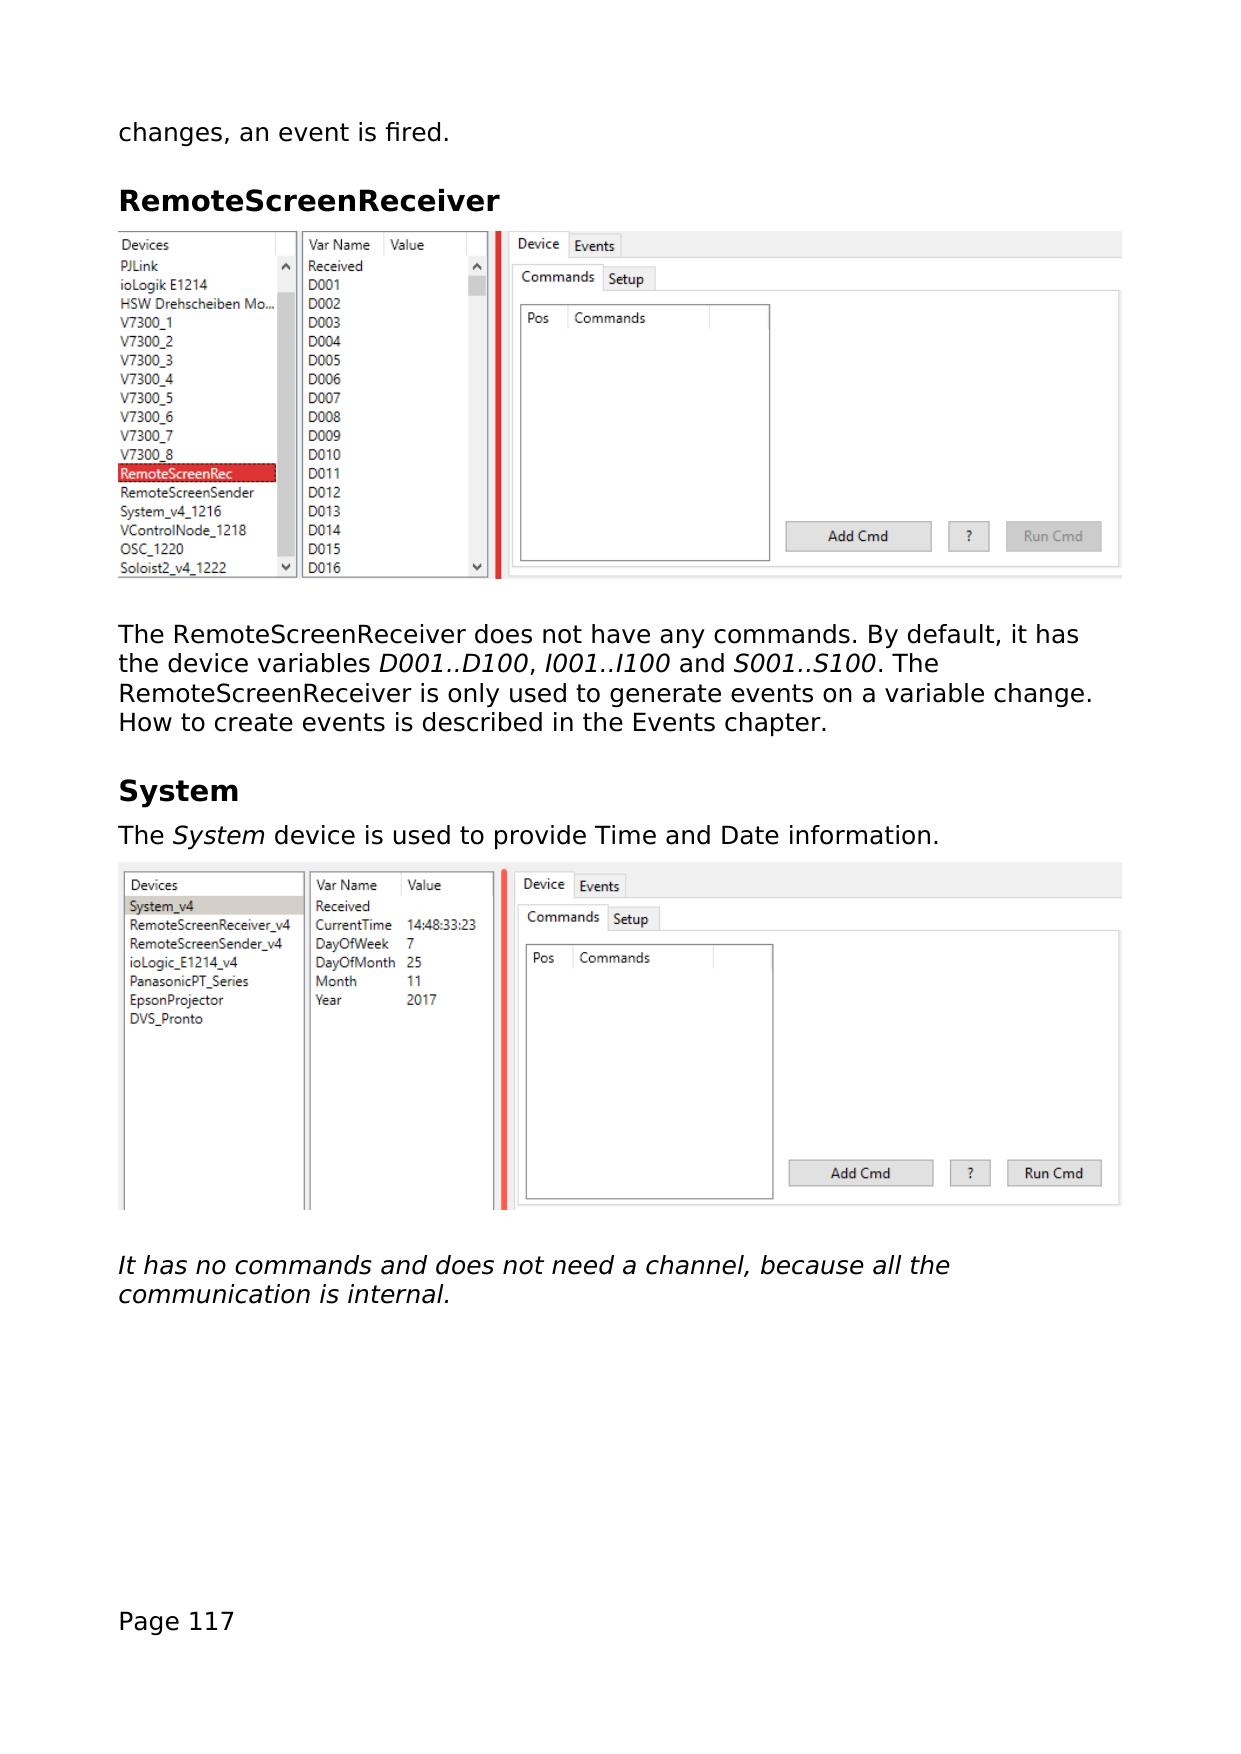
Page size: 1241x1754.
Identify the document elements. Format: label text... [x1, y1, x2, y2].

text The System device is used to provide Time and Date information. [118, 821, 1122, 850]
subtitle RemoteScreenReceiver [118, 185, 1122, 219]
text The RemoteScreenReceiver does not have any commands. By default, it has the device variables D001..D100, I001..I100 and S001..S100. The RemoteScreenReceiver is only used to generate events on a variable change. How to create events is described in the Events chapter. [118, 621, 1122, 737]
picture [118, 231, 1123, 579]
text changes, an event is fired. [118, 118, 1122, 147]
subtitle System [118, 775, 1122, 809]
picture [118, 862, 1123, 1210]
text It has no commands and does not need a channel, because all the communication is internal. [118, 1251, 1122, 1309]
